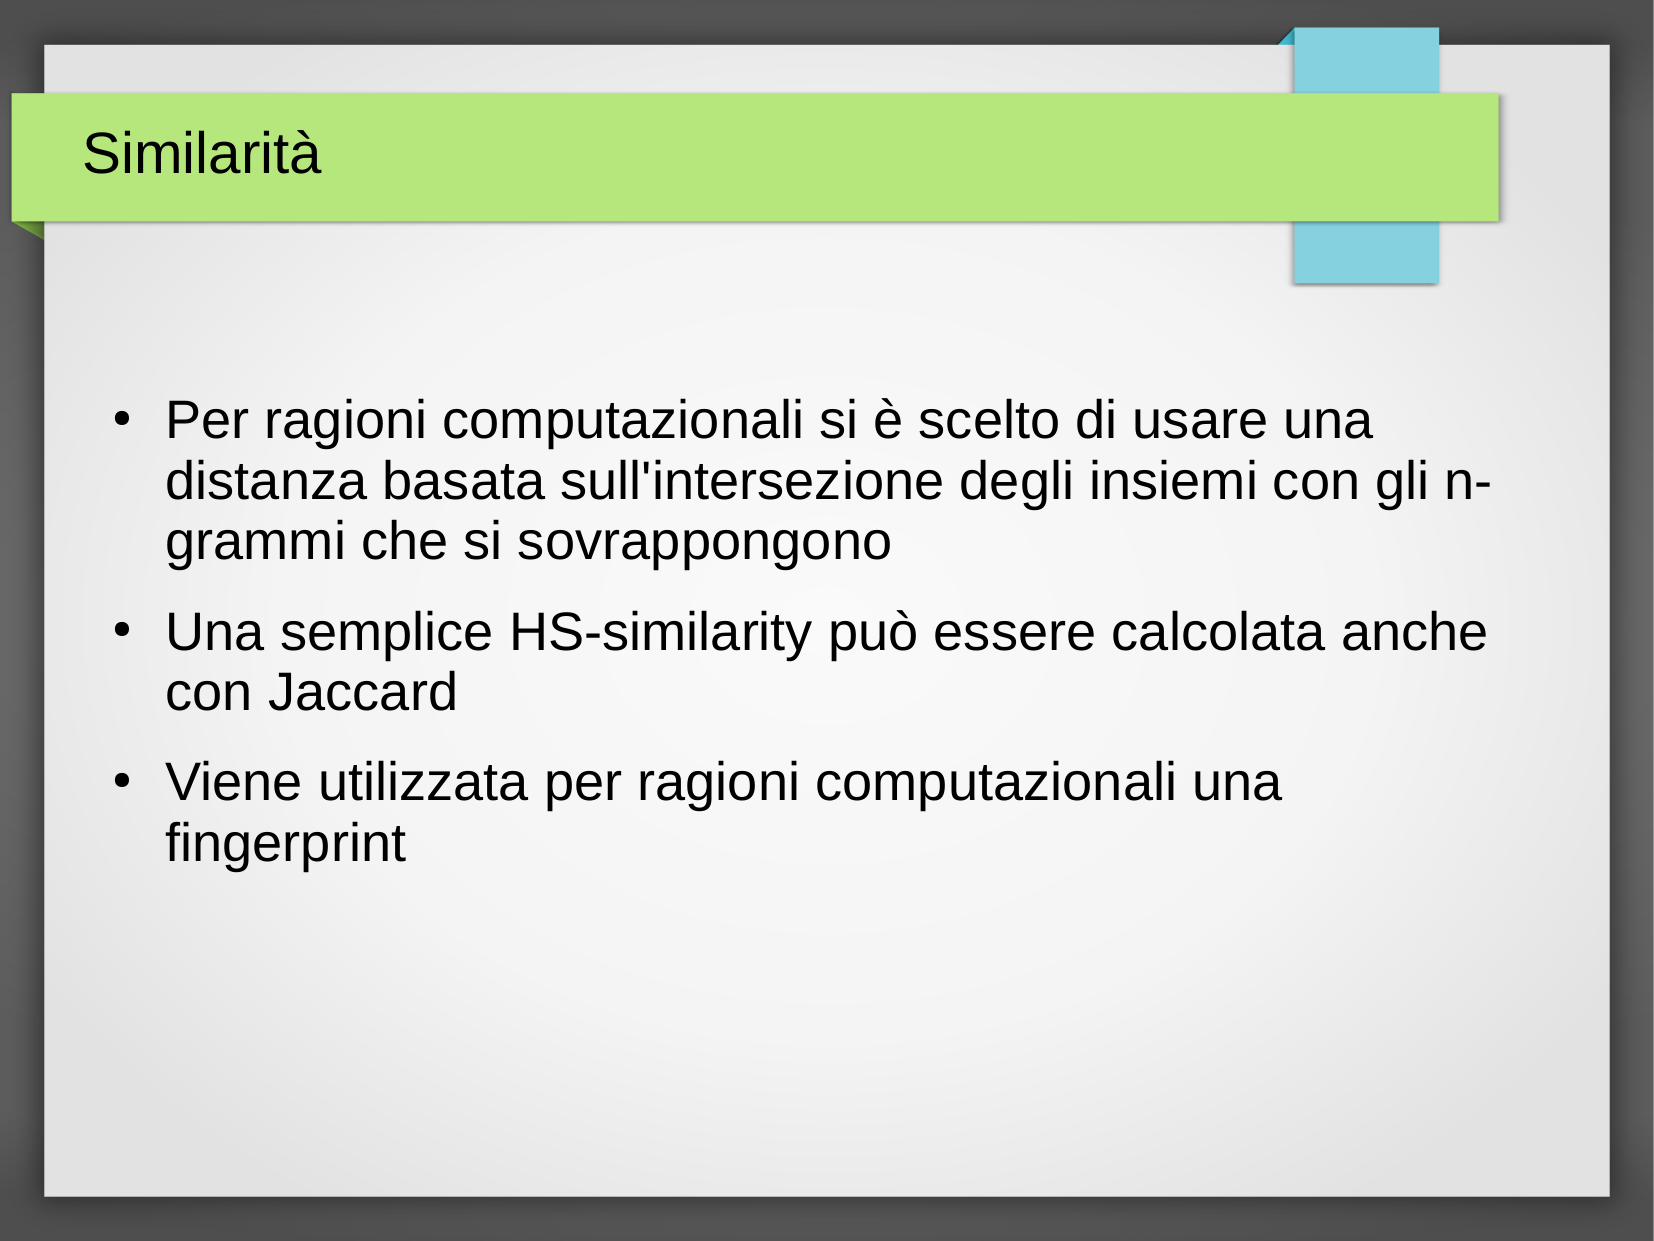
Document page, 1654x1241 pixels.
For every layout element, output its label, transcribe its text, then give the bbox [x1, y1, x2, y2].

list Per ragioni computazionali si è scelto di usare una distanza basata sull'intersezione degli insiemi con gli n-grammi che si sovrappongono Una semplice HS-similarity può essere calcolata anche con Jaccard Viene utilizzata per ragioni computazionali una fingerprint [94, 389, 1501, 1075]
picture [0, 0, 1654, 1241]
title Similarità [82, 94, 1477, 213]
